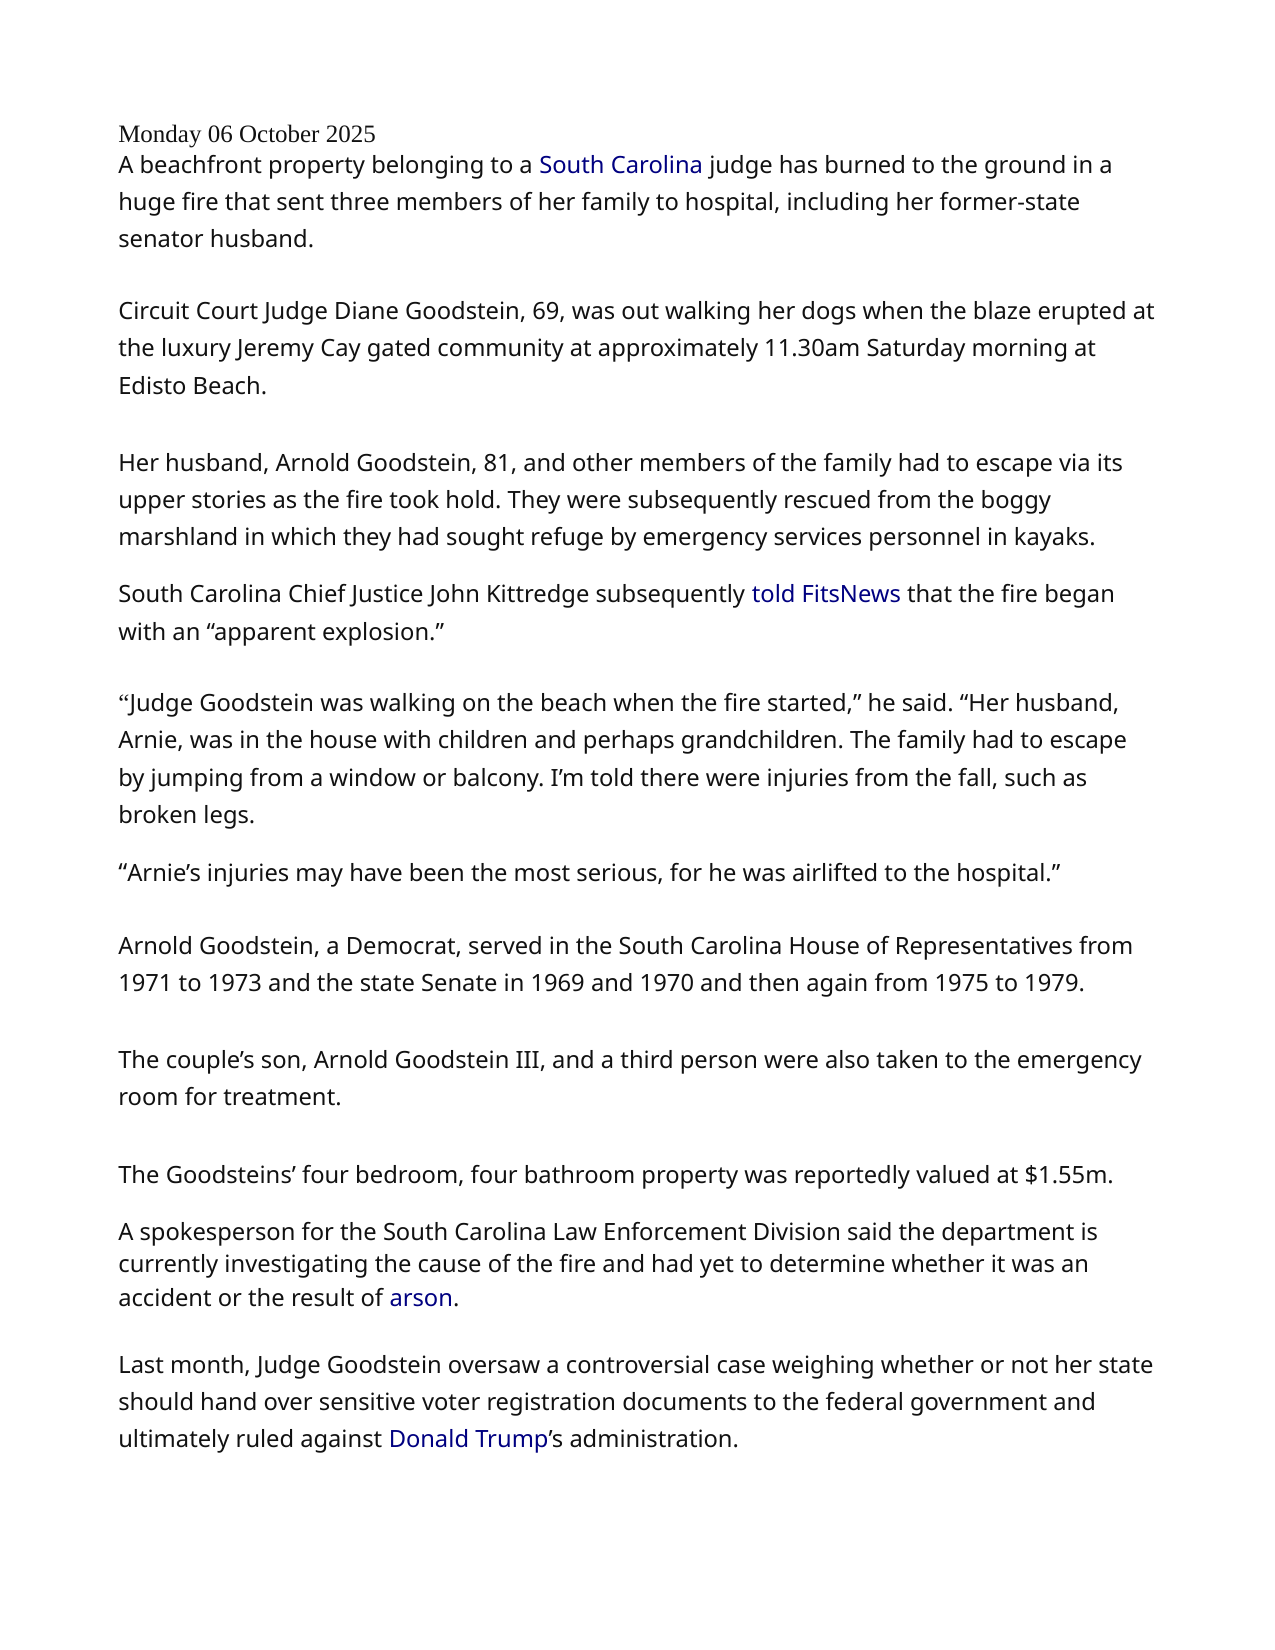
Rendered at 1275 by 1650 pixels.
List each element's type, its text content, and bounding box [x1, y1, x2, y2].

text Last month, Judge Goodstein oversaw a controversial case weighing whether or not her state should hand over sensitive voter registration documents to the federal government and ultimately ruled against Donald Trump’s administration. [118, 1348, 1157, 1454]
text Arnold Goodstein, a Democrat, served in the South Carolina House of Representatives from 1971 to 1973 and the state Senate in 1969 and 1970 and then again from 1975 to 1979. [118, 929, 1157, 998]
text The Goodsteins’ four bedroom, four bathroom property was reportedly valued at $1.55m. [118, 1158, 1157, 1190]
text A beachfront property belonging to a South Carolina judge has burned to the ground in a huge fire that sent three members of her family to hospital, including her former-state senator husband. [118, 148, 1157, 255]
text Her husband, Arnold Goodstein, 81, and other members of the family had to escape via its upper stories as the fire took hold. They were subsequently rescued from the boggy marshland in which they had sought refuge by emergency services personnel in kayaks. [118, 446, 1157, 553]
text “Judge Goodstein was walking on the beach when the fire started,” he said. “Her husband, Arnie, was in the house with children and perhaps grandchildren. The family had to escape by jumping from a window or balcony. I’m told there were injuries from the fall, such as broken legs. [118, 686, 1157, 830]
text A spokesperson for the South Carolina Law Enforcement Division said the department is currently investigating the cause of the fire and had yet to determine whether it was an accident or the result of arson. [118, 1215, 1157, 1314]
text South Carolina Chief Justice John Kittredge subsequently told FitsNews that the fire began with an “apparent explosion.” [118, 577, 1157, 647]
text “Arnie’s injuries may have been the most serious, for he was airlifted to the hospital.” [118, 855, 1157, 889]
text Circuit Court Judge Diane Goodstein, 69, was out walking her dogs when the blaze erupted at the luxury Jeremy Cay gated community at approximately 11.30am Saturday morning at Edisto Beach. [118, 294, 1157, 401]
text Monday 06 October 2025 [118, 118, 1122, 148]
text The couple’s son, Arnold Goodstein III, and a third person were also taken to the emergency room for treatment. [118, 1043, 1157, 1113]
